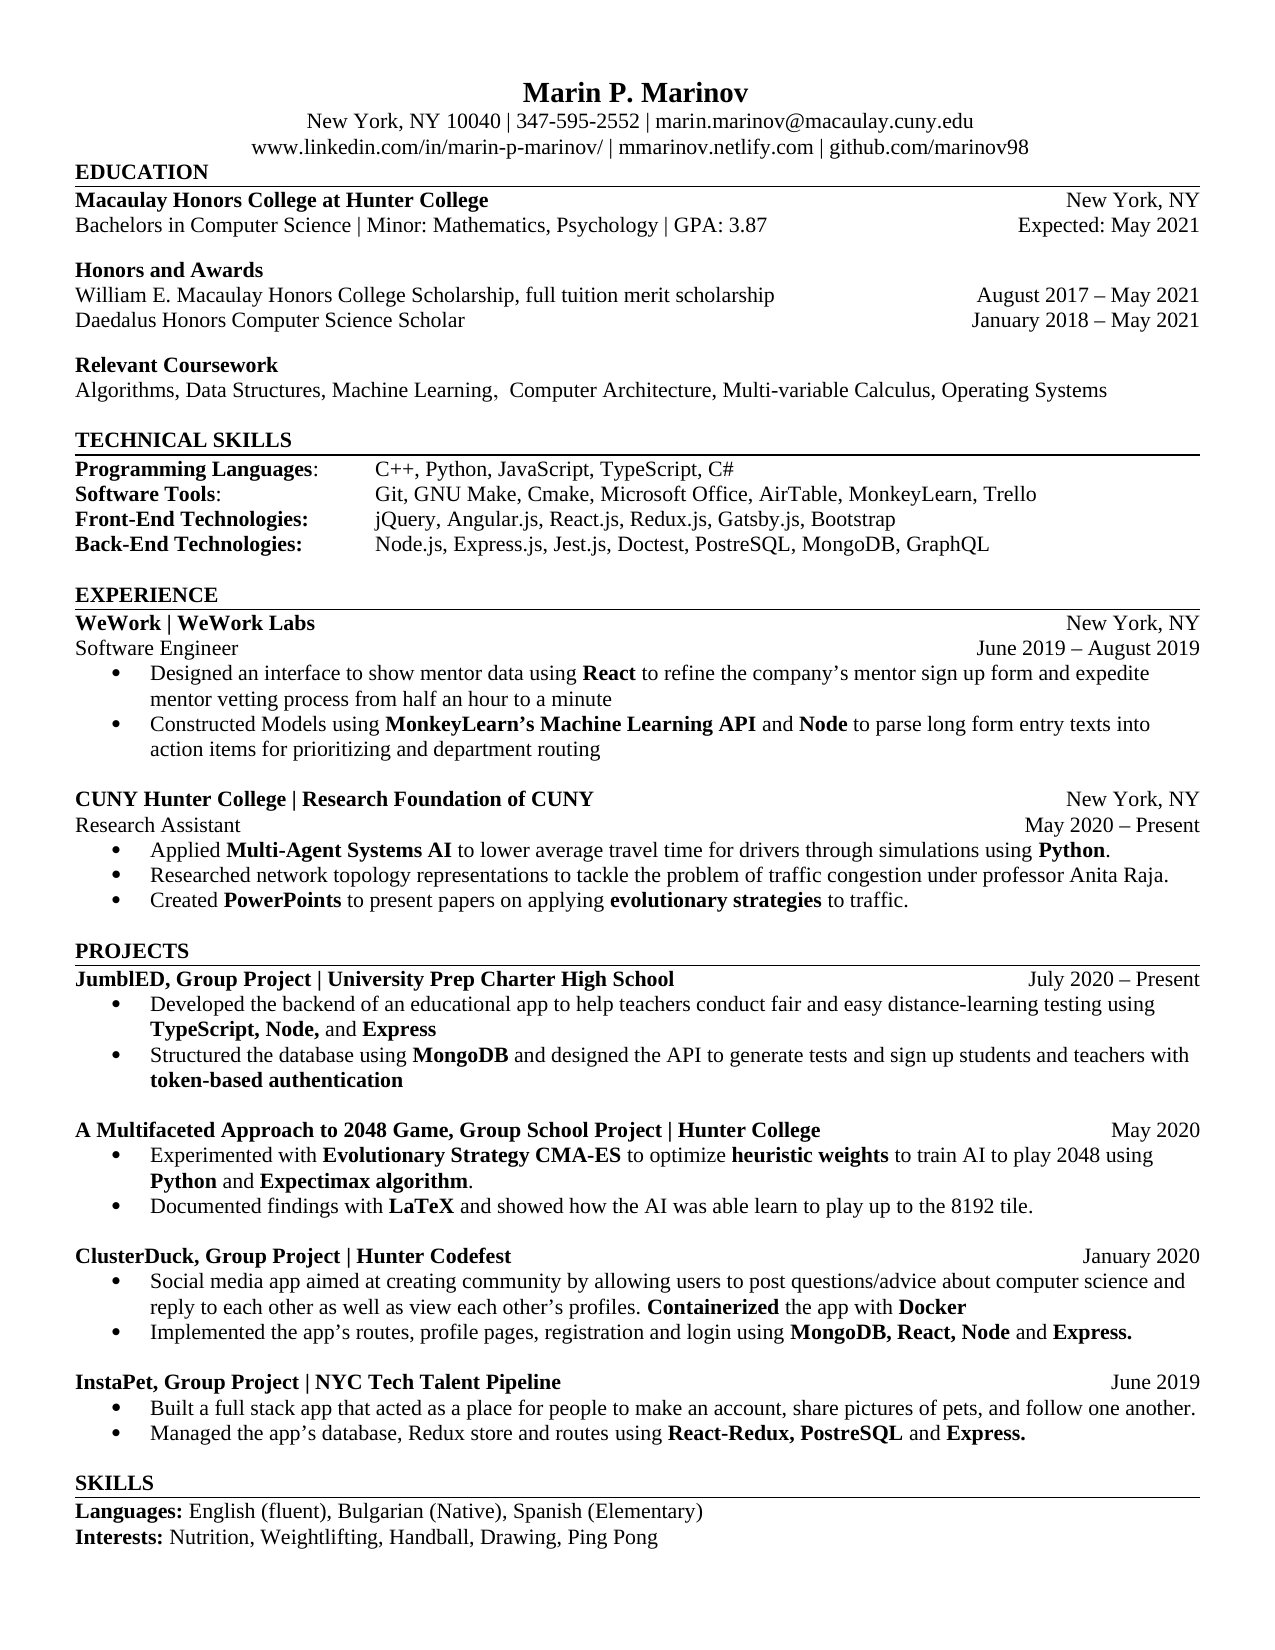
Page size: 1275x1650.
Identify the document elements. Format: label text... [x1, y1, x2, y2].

text InstaPet, Group Project | NYC Tech Talent Pipeline June 2019 [75, 1369, 1200, 1394]
text Back-End Technologies: Node.js, Express.js, Jest.js, Doctest, PostreSQL, MongoDB, GraphQL [75, 531, 1200, 556]
text Software Engineer June 2019 – August 2019 [75, 635, 1200, 660]
list Documented findings with LaTeX and showed how the AI was able learn to play up to the 8192 tile. [112, 1193, 1200, 1218]
list Designed an interface to show mentor data using React to refine the company’s mentor sign up form and expedite mentor vetting process from half an hour to a minute [112, 660, 1200, 711]
text Front-End Technologies: jQuery, Angular.js, React.js, Redux.js, Gatsby.js, Bootstrap [75, 506, 1200, 531]
text Macaulay Honors College at Hunter College New York, NY [75, 187, 1200, 212]
list Social media app aimed at creating community by allowing users to post questions/advice about computer science and reply to each other as well as view each other’s profiles. Containerized the app with Docker [112, 1268, 1200, 1319]
list Constructed Models using MonkeyLearn’s Machine Learning API and Node to parse long form entry texts into action items for prioritizing and department routing [112, 711, 1200, 761]
list Built a full stack app that acted as a place for people to make an account, share pictures of pets, and follow one another. [112, 1394, 1200, 1420]
list Managed the app’s database, Redux store and routes using React-Redux, PostreSQL and Express. [112, 1420, 1200, 1445]
text SKILLS [75, 1470, 1200, 1497]
text JumblED, Group Project | University Prep Charter High School July 2020 – Present [75, 966, 1200, 991]
text Honors and Awards [75, 257, 1200, 282]
text Programming Languages: C++, Python, JavaScript, TypeScript, C# [75, 456, 1200, 481]
text New York, NY 10040 | 347-595-2552 | marin.marinov@macaulay.cuny.edu [75, 108, 1205, 134]
text PROJECTS [75, 938, 1200, 965]
text Algorithms, Data Structures, Machine LearningComputer Architecture, Multi-variable Calculus, Operating Systems [75, 377, 1200, 402]
text Marin P. Marinov [75, 75, 1196, 108]
list Implemented the app’s routes, profile pages, registration and login using MongoDB, React, Node and Express. [112, 1319, 1200, 1344]
text A Multifaceted Approach to 2048 Game, Group School Project | Hunter College May 2020 [75, 1117, 1200, 1142]
list Structured the database using MongoDB and designed the API to generate tests and sign up students and teachers with token-based authentication [112, 1042, 1200, 1092]
text www.linkedin.com/in/marin-p-marinov/ | mmarinov.netlify.com | github.com/marinov98 [75, 134, 1205, 159]
text Languages: English (fluent), Bulgarian (Native), Spanish (Elementary) [75, 1498, 1200, 1524]
text William E. Macaulay Honors College Scholarship, full tuition merit scholarship August 2017 – May 2021 [75, 282, 1200, 307]
text CUNY Hunter College | Research Foundation of CUNY New York, NY [75, 786, 1200, 812]
text ClusterDuck, Group Project | Hunter Codefest January 2020 [75, 1243, 1200, 1268]
text Interests: Nutrition, Weightlifting, Handball, Drawing, Ping Pong [75, 1524, 1200, 1549]
text TECHNICAL SKILLS [75, 427, 1200, 454]
text Bachelors in Computer Science | Minor: Mathematics, Psychology | GPA: 3.87 Expected: May 2021 [75, 212, 1200, 238]
list Experimented with Evolutionary Strategy CMA-ES to optimize heuristic weights to train AI to play 2048 using Python and Expectimax algorithm. [112, 1142, 1200, 1193]
text EXPERIENCE [75, 582, 1200, 609]
text Software Tools: Git, GNU Make, Cmake, Microsoft Office, AirTable, MonkeyLearn, Trello [75, 481, 1200, 506]
list Developed the backend of an educational app to help teachers conduct fair and easy distance-learning testing using TypeScript, Node, and Express [112, 991, 1200, 1042]
text Daedalus Honors Computer Science Scholar January 2018 – May 2021 [75, 307, 1200, 332]
text WeWork | WeWork Labs New York, NY [75, 610, 1200, 635]
text Research Assistant May 2020 – Present [75, 812, 1200, 837]
list Created PowerPoints to present papers on applying evolutionary strategies to traffic. [112, 887, 1200, 912]
text EDUCATION [75, 159, 1200, 186]
list Researched network topology representations to tackle the problem of traffic congestion under professor Anita Raja. [112, 862, 1200, 887]
text Relevant Coursework [75, 352, 1200, 377]
list Applied Multi-Agent Systems AI to lower average travel time for drivers through simulations using Python. [112, 837, 1200, 862]
